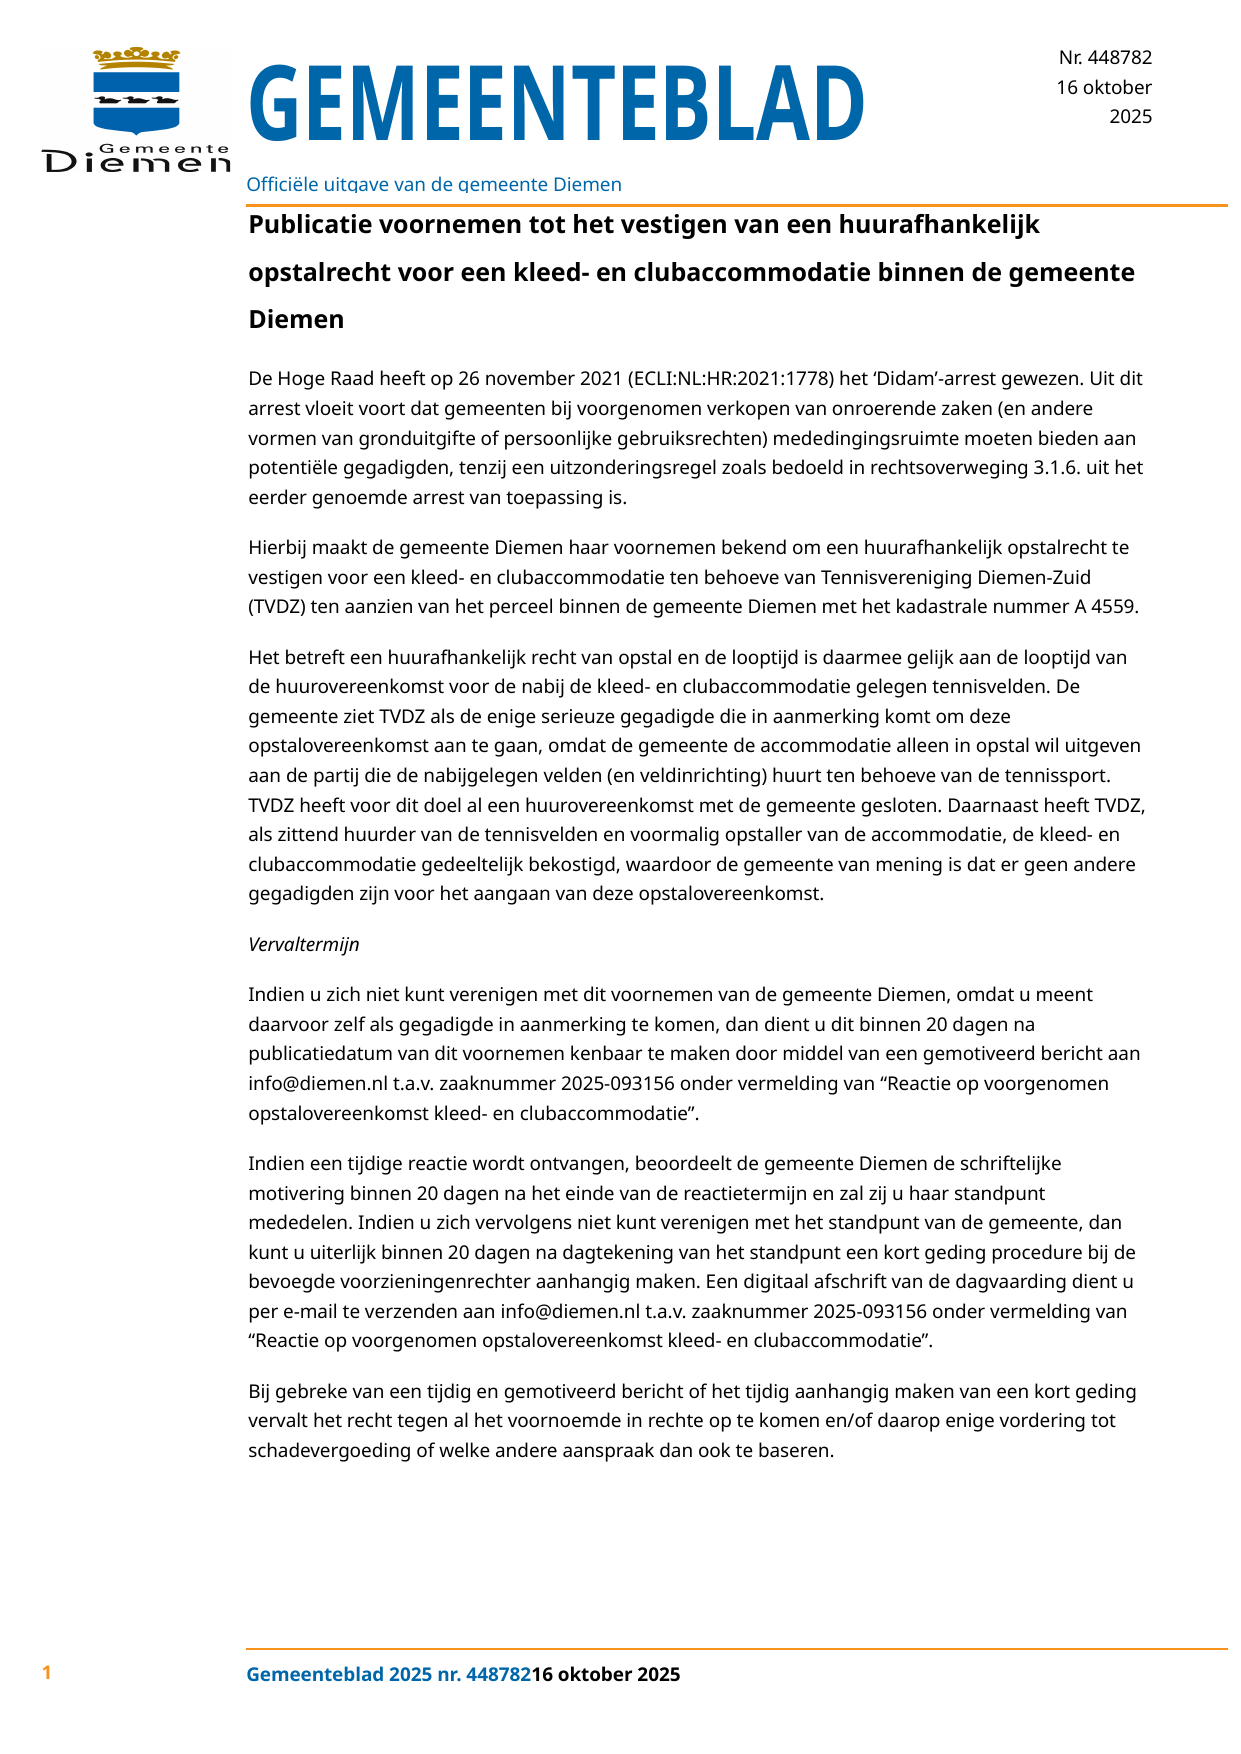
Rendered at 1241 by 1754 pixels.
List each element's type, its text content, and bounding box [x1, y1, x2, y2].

text Indien een tijdige reactie wordt ontvangen, beoordeelt de gemeente Diemen de schriftelijke motivering binnen 20 dagen na het einde van de reactietermijn en zal zij u haar standpunt mededelen. Indien u zich vervolgens niet kunt verenigen met het standpunt van de gemeente, dan kunt u uiterlijk binnen 20 dagen na dagtekening van het standpunt een kort geding procedure bij de bevoegde voorzieningenrechter aanhangig maken. Een digitaal afschrift van de dagvaarding dient u per e-mail te verzenden aan info@diemen.nl t.a.v. zaaknummer 2025-093156 onder vermelding van “Reactie op voorgenomen opstalovereenkomst kleed- en clubaccommodatie”. [248, 1150, 1152, 1353]
text Hierbij maakt de gemeente Diemen haar voornemen bekend om een huurafhankelijk opstalrecht te vestigen voor een kleed- en clubaccommodatie ten behoeve van Tennisvereniging Diemen-Zuid (TVDZ) ten aanzien van het perceel binnen de gemeente Diemen met het kadastrale nummer A 4559. [248, 534, 1152, 619]
text Publicatie voornemen tot het vestigen van een huurafhankelijk opstalrecht voor een kleed- en clubaccommodatie binnen de gemeente Diemen [248, 207, 1152, 336]
text Het betreft een huurafhankelijk recht van opstal en de looptijd is daarmee gelijk aan de looptijd van de huurovereenkomst voor de nabij de kleed- en clubaccommodatie gelegen tennisvelden. De gemeente ziet TVDZ als de enige serieuze gegadigde die in aanmerking komt om deze opstalovereenkomst aan te gaan, omdat de gemeente de accommodatie alleen in opstal wil uitgeven aan de partij die de nabijgelegen velden (en veldinrichting) huurt ten behoeve van de tennissport. TVDZ heeft voor dit doel al een huurovereenkomst met de gemeente gesloten. Daarnaast heeft TVDZ, als zittend huurder van de tennisvelden en voormalig opstaller van de accommodatie, de kleed- en clubaccommodatie gedeeltelijk bekostigd, waardoor de gemeente van mening is dat er geen andere gegadigden zijn voor het aangaan van deze opstalovereenkomst. [248, 644, 1152, 906]
text Vervaltermijn [248, 931, 1152, 957]
text De Hoge Raad heeft op 26 november 2021 (ECLI:NL:HR:2021:1778) het ‘Didam’-arrest gewezen. Uit dit arrest vloeit voort dat gemeenten bij voorgenomen verkopen van onroerende zaken (en andere vormen van gronduitgifte of persoonlijke gebruiksrechten) mededingingsruimte moeten bieden aan potentiële gegadigden, tenzij een uitzonderingsregel zoals bedoeld in rechtsoverweging 3.1.6. uit het eerder genoemde arrest van toepassing is. [248, 366, 1152, 509]
picture [41, 47, 231, 172]
text Indien u zich niet kunt verenigen met dit voornemen van de gemeente Diemen, omdat u meent daarvoor zelf als gegadigde in aanmerking te komen, dan dient u dit binnen 20 dagen na publicatiedatum van dit voornemen kenbaar te maken door middel van een gemotiveerd bericht aan info@diemen.nl t.a.v. zaaknummer 2025-093156 onder vermelding van “Reactie op voorgenomen opstalovereenkomst kleed- en clubaccommodatie”. [248, 981, 1152, 1125]
text Bij gebreke van een tijdig en gemotiveerd bericht of het tijdig aanhangig maken van een kort geding vervalt het recht tegen al het voornoemde in rechte op te komen en/of daarop enige vordering tot schadevergoeding of welke andere aanspraak dan ook te baseren. [248, 1378, 1152, 1463]
